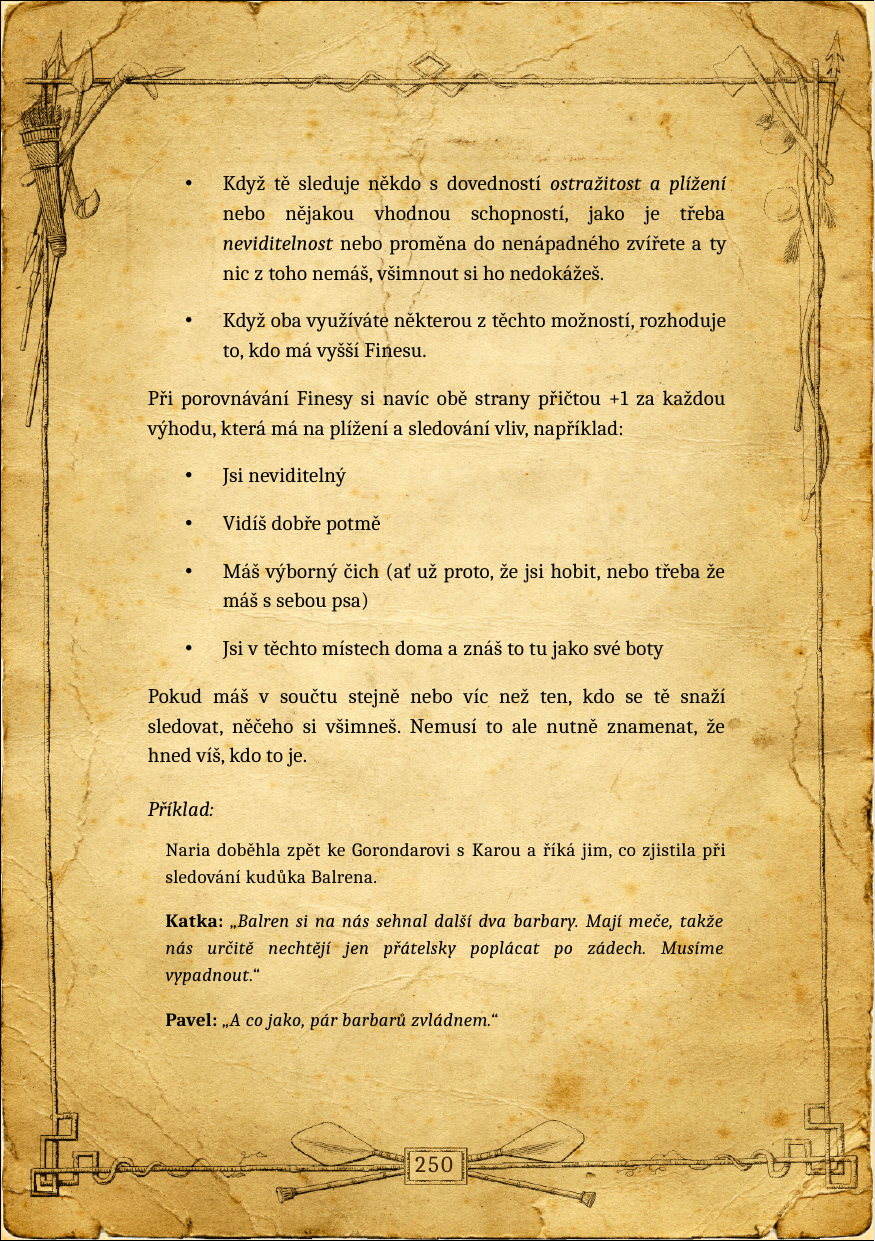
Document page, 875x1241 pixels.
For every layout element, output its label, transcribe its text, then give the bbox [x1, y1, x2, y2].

picture [1, 1, 874, 1240]
text Naria doběhla zpět ke Gorondarovi s⁠ Karou a⁠ říká jim, co zjistila při sledování kudůka Balrena. [165, 839, 726, 888]
text Příklad: [148, 798, 726, 822]
list Když tě sleduje někdo s⁠ dovedností ostražitost a⁠ plížení nebo nějakou vhodnou schopností, jako je třeba neviditelnost nebo proměna do nenápadného zvířete a⁠ ty nic z⁠ toho nemáš, všimnout si ho nedokážeš. [185, 172, 726, 285]
list Když oba využíváte některou z⁠ těchto možností, rozhoduje to, kdo má vyšší Finesu. [185, 309, 726, 363]
list Jsi v⁠ těchto místech doma a⁠ znáš to tu jako své boty [185, 637, 726, 661]
list Máš výborný čich (ať už proto, že jsi hobit, nebo třeba že máš s⁠ sebou psa) [185, 559, 726, 613]
list Jsi neviditelný [185, 464, 726, 488]
list Vidíš dobře potmě [185, 512, 726, 536]
text Katka: „Balren si na nás sehnal další dva barbary. Mají meče, takže nás určitě nechtějí jen přátelsky poplácat po zádech. Musíme vypadnout.“ [165, 911, 726, 986]
text Pokud máš v⁠ součtu stejně nebo víc než ten, kdo se tě snaží sledovat, něčeho si všimneš. Nemusí to ale nutně znamenat, že hned víš, kdo to je. [148, 684, 726, 768]
text Při porovnávání Finesy si navíc obě strany přičtou +1 za každou výhodu, která má na plížení a⁠ sledování vliv, například: [148, 387, 726, 440]
text Pavel: „A⁠ co jako, pár barbarů zvládnem.“ [165, 1009, 726, 1031]
